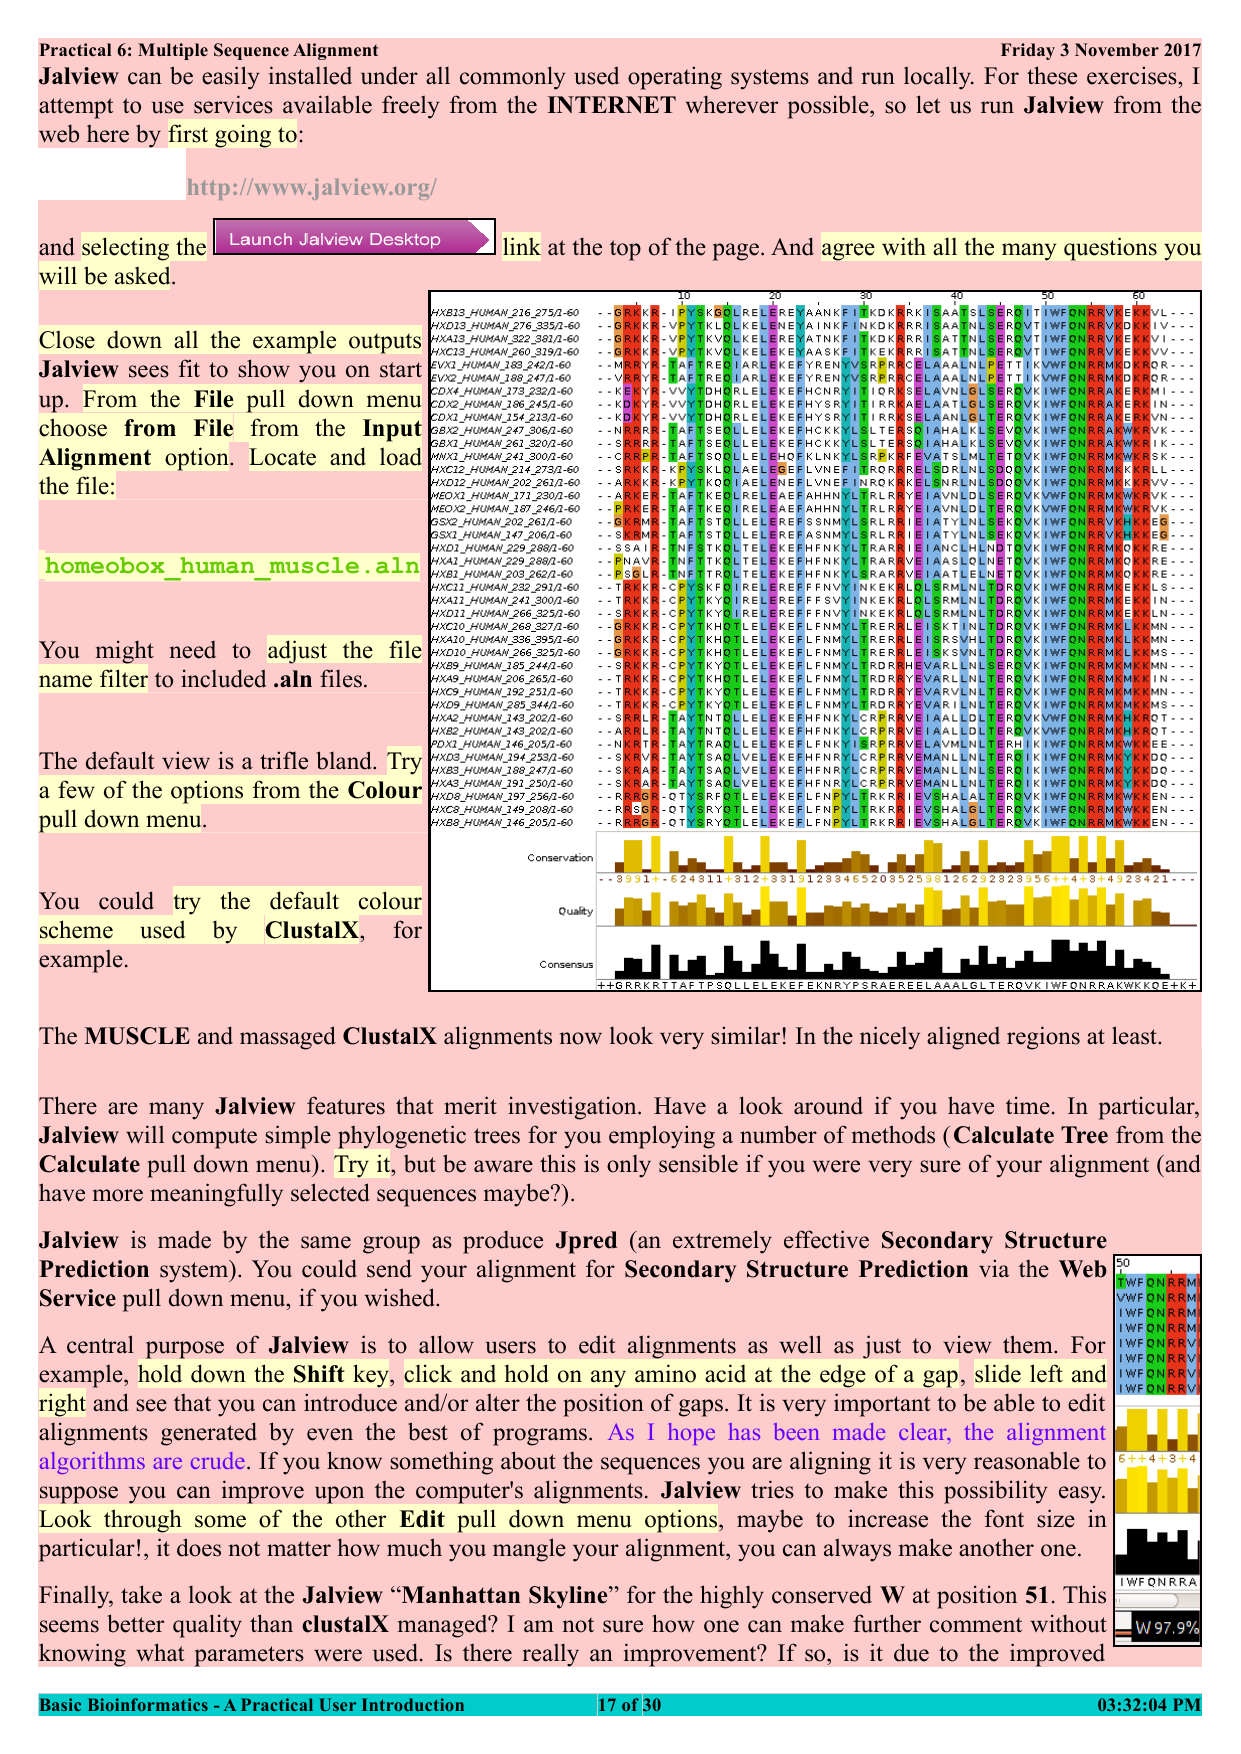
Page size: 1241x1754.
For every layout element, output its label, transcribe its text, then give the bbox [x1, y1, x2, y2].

text You could try the default colour scheme used by ClustalX, for example. [38, 886, 428, 973]
text You might need to adjust the file name filter to included .aln files. [38, 634, 428, 693]
text Close down all the example outputs Jalview sees fit to show you on start up. From the File pull down menu choose from File from the Input Alignment option. Locate and load the file: [38, 325, 428, 500]
text The MUSCLE and massaged ClustalX alignments now look very similar! In the nicely aligned regions at least. [38, 1021, 1202, 1049]
text Finally, take a look at the Jalview “Manhattan Skyline” for the highly conserved W at position 51. This seems better quality than clustalX managed? I am not sure how one can make further comment without knowing what parameters were used. Is there really an improvement? If so, is it due to the improved [38, 1580, 1202, 1667]
text There are many Jalview features that merit investigation. Have a look around if you have time. In particular, Jalview will compute simple phylogenetic trees for you employing a number of methods (Calculate Tree from the Calculate pull down menu). Try it, but be aware this is only sensible if you were very sure of your alignment (and have more meaningfully selected sequences maybe?). [38, 1091, 1202, 1207]
text Jalview is made by the same group as produce Jpred (an extremely effective Secondary Structure Prediction system). You could send your alignment for Secondary Structure Prediction via the Web Service pull down menu, if you wished. [38, 1225, 1202, 1312]
text A central purpose of Jalview is to allow users to edit alignments as well as just to view them. For example, hold down the Shift key, click and hold on any amino acid at the edge of a gap, slide left and right and see that you can introduce and/or alter the position of gaps. It is very important to be able to edit alignments generated by even the best of programs. As I hope has been made clear, the alignment algorithms are crude. If you know something about the sequences you are aligning it is very reasonable to suppose you can improve upon the computer's alignments. Jalview tries to make this possibility easy. Look through some of the other Edit pull down menu options, maybe to increase the font size in particular!, it does not matter how much you mangle your alignment, you can always make another one. [38, 1330, 1113, 1562]
text Jalview can be easily installed under all commonly used operating systems and run locally. For these exercises, I attempt to use services available freely from the INTERNET wherever possible, so let us run Jalview from the web here by first going to: [38, 61, 1202, 148]
picture [1115, 1256, 1200, 1645]
text and selecting thelink at the top of the page. And agree with all the many questions you will be asked. [38, 218, 1202, 290]
text http://www.jalview.org/ [186, 171, 1202, 200]
text homeobox_human_muscle.aln [38, 553, 428, 581]
picture [215, 220, 494, 253]
picture [430, 292, 1200, 990]
text The default view is a trifle bland. Try a few of the options from the Colour pull down menu. [38, 746, 428, 833]
